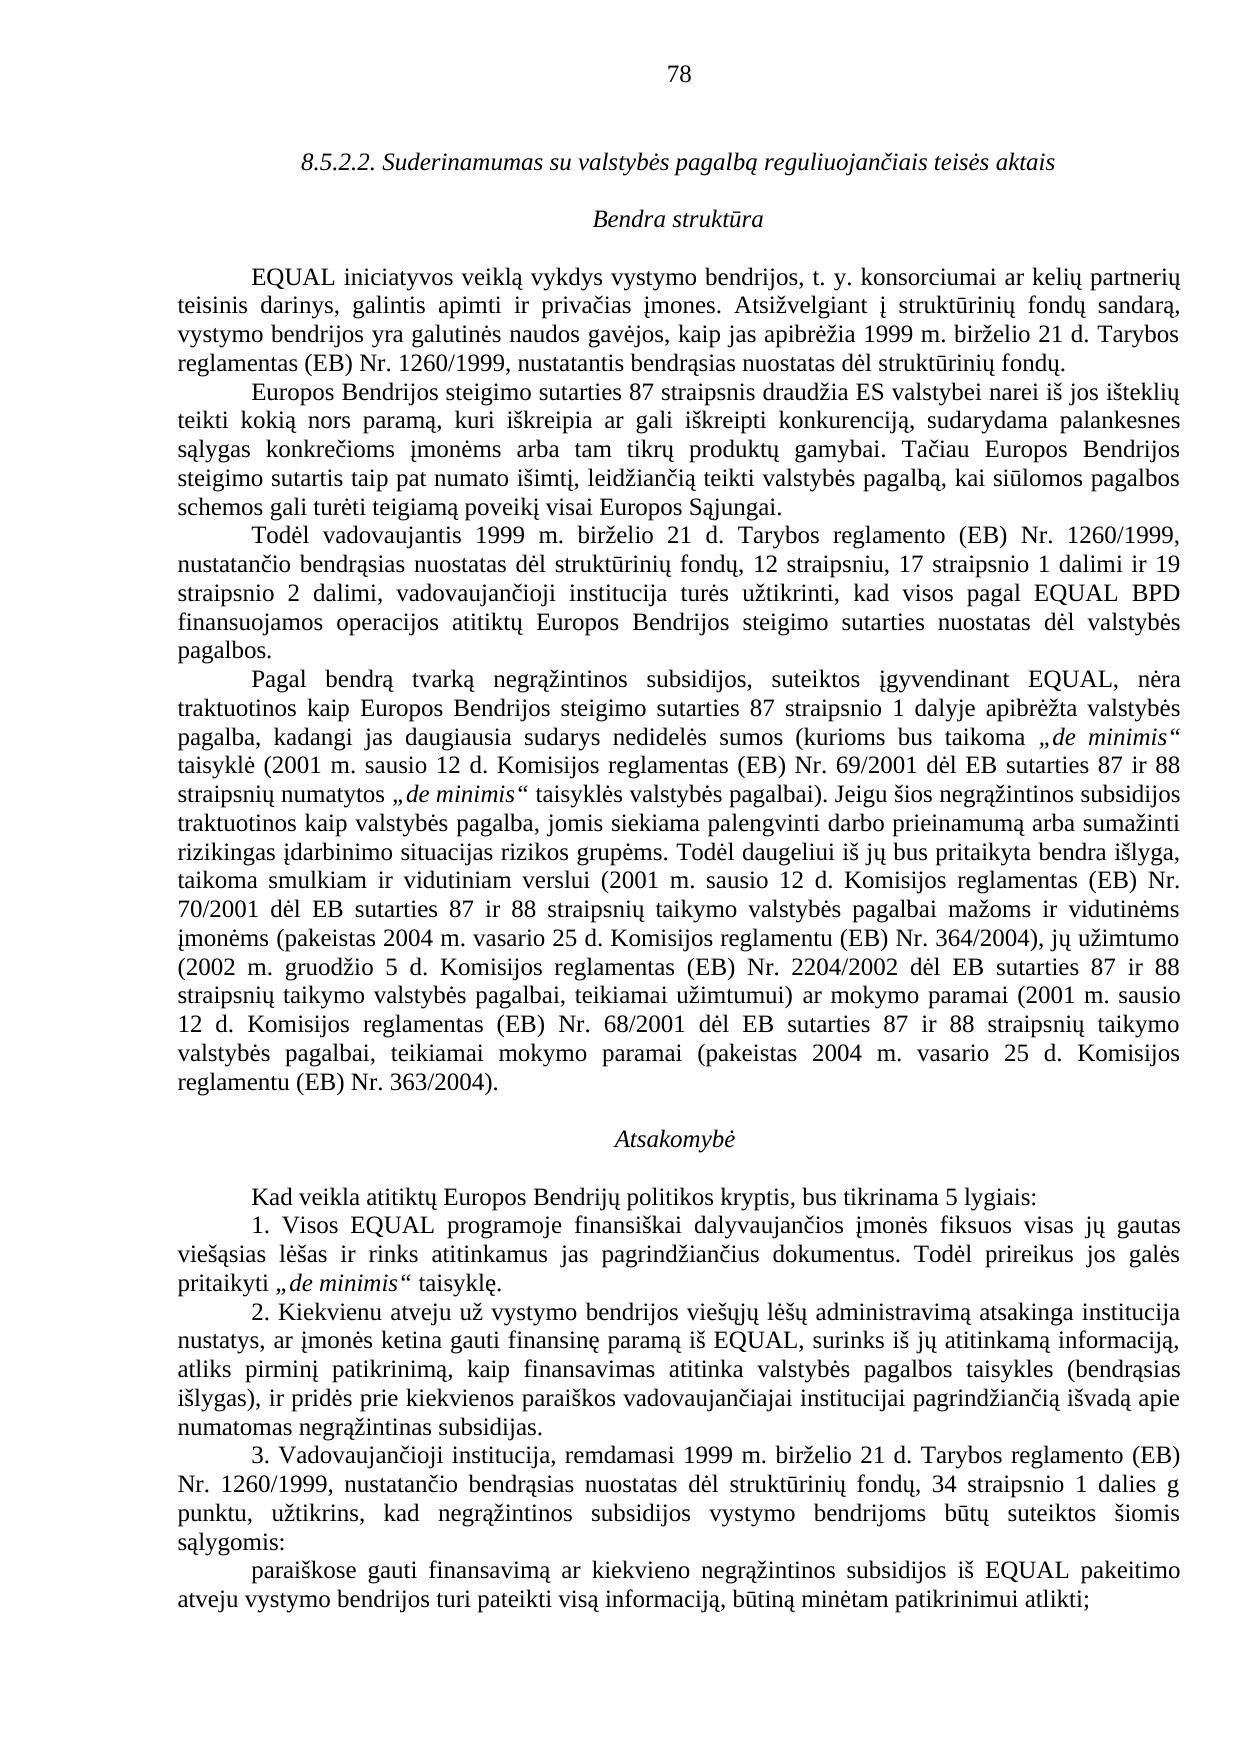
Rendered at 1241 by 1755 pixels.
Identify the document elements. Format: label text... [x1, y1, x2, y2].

text Atsakomybė [177, 1124, 1181, 1153]
text Europos Bendrijos steigimo sutarties 87 straipsnis draudžia ES valstybei narei iš jos išteklių teikti kokią nors paramą, kuri iškreipia ar gali iškreipti konkurenciją, sudarydama palankesnes sąlygas konkrečioms įmonėms arba tam tikrų produktų gamybai. Tačiau Europos Bendrijos steigimo sutartis taip pat numato išimtį, leidžiančią teikti valstybės pagalbą, kai siūlomos pagalbos schemos gali turėti teigiamą poveikį visai Europos Sąjungai. [177, 377, 1181, 521]
text Bendra struktūra [177, 204, 1181, 233]
text paraiškose gauti finansavimą ar kiekvieno negrąžintinos subsidijos iš EQUAL pakeitimo atveju vystymo bendrijos turi pateikti visą informaciją, būtiną minėtam patikrinimui atlikti; [177, 1556, 1181, 1613]
text 8.5.2.2. Suderinamumas su valstybės pagalbą reguliuojančiais teisės aktais [177, 147, 1181, 176]
text 3. Vadovaujančioji institucija, remdamasi 1999 m. birželio 21 d. Tarybos reglamento (EB) Nr. 1260/1999, nustatančio bendrąsias nuostatas dėl struktūrinių fondų, 34 straipsnio 1 dalies g punktu, užtikrins, kad negrąžintinos subsidijos vystymo bendrijoms būtų suteiktos šiomis sąlygomis: [177, 1441, 1181, 1556]
text Todėl vadovaujantis 1999 m. birželio 21 d. Tarybos reglamento (EB) Nr. 1260/1999, nustatančio bendrąsias nuostatas dėl struktūrinių fondų, 12 straipsniu, 17 straipsnio 1 dalimi ir 19 straipsnio 2 dalimi, vadovaujančioji institucija turės užtikrinti, kad visos pagal EQUAL BPD finansuojamos operacijos atitiktų Europos Bendrijos steigimo sutarties nuostatas dėl valstybės pagalbos. [177, 521, 1181, 664]
text EQUAL iniciatyvos veiklą vykdys vystymo bendrijos, t. y. konsorciumai ar kelių partnerių teisinis darinys, galintis apimti ir privačias įmones. Atsižvelgiant į struktūrinių fondų sandarą, vystymo bendrijos yra galutinės naudos gavėjos, kaip jas apibrėžia 1999 m. birželio 21 d. Tarybos reglamentas (EB) Nr. 1260/1999, nustatantis bendrąsias nuostatas dėl struktūrinių fondų. [177, 262, 1181, 377]
text Kad veikla atitiktų Europos Bendrijų politikos kryptis, bus tikrinama 5 lygiais: [177, 1182, 1181, 1211]
text 1. Visos EQUAL programoje finansiškai dalyvaujančios įmonės fiksuos visas jų gautas viešąsias lėšas ir rinks atitinkamus jas pagrindžiančius dokumentus. Todėl prireikus jos galės pritaikyti „de minimis“ taisyklę. [177, 1211, 1181, 1297]
text Pagal bendrą tvarką negrąžintinos subsidijos, suteiktos įgyvendinant EQUAL, nėra traktuotinos kaip Europos Bendrijos steigimo sutarties 87 straipsnio 1 dalyje apibrėžta valstybės pagalba, kadangi jas daugiausia sudarys nedidelės sumos (kurioms bus taikoma „de minimis“ taisyklė (2001 m. sausio 12 d. Komisijos reglamentas (EB) Nr. 69/2001 dėl EB sutarties 87 ir 88 straipsnių numatytos „de minimis“ taisyklės valstybės pagalbai). Jeigu šios negrąžintinos subsidijos traktuotinos kaip valstybės pagalba, jomis siekiama palengvinti darbo prieinamumą arba sumažinti rizikingas įdarbinimo situacijas rizikos grupėms. Todėl daugeliui iš jų bus pritaikyta bendra išlyga, taikoma smulkiam ir vidutiniam verslui (2001 m. sausio 12 d. Komisijos reglamentas (EB) Nr. 70/2001 dėl EB sutarties 87 ir 88 straipsnių taikymo valstybės pagalbai mažoms ir vidutinėms įmonėms (pakeistas 2004 m. vasario 25 d. Komisijos reglamentu (EB) Nr. 364/2004), jų užimtumo (2002 m. gruodžio 5 d. Komisijos reglamentas (EB) Nr. 2204/2002 dėl EB sutarties 87 ir 88 straipsnių taikymo valstybės pagalbai, teikiamai užimtumui) ar mokymo paramai (2001 m. sausio 12 d. Komisijos reglamentas (EB) Nr. 68/2001 dėl EB sutarties 87 ir 88 straipsnių taikymo valstybės pagalbai, teikiamai mokymo paramai (pakeistas 2004 m. vasario 25 d. Komisijos reglamentu (EB) Nr. 363/2004). [177, 664, 1181, 1096]
text 2. Kiekvienu atveju už vystymo bendrijos viešųjų lėšų administravimą atsakinga institucija nustatys, ar įmonės ketina gauti finansinę paramą iš EQUAL, surinks iš jų atitinkamą informaciją, atliks pirminį patikrinimą, kaip finansavimas atitinka valstybės pagalbos taisykles (bendrąsias išlygas), ir pridės prie kiekvienos paraiškos vadovaujančiajai institucijai pagrindžiančią išvadą apie numatomas negrąžintinas subsidijas. [177, 1297, 1181, 1441]
